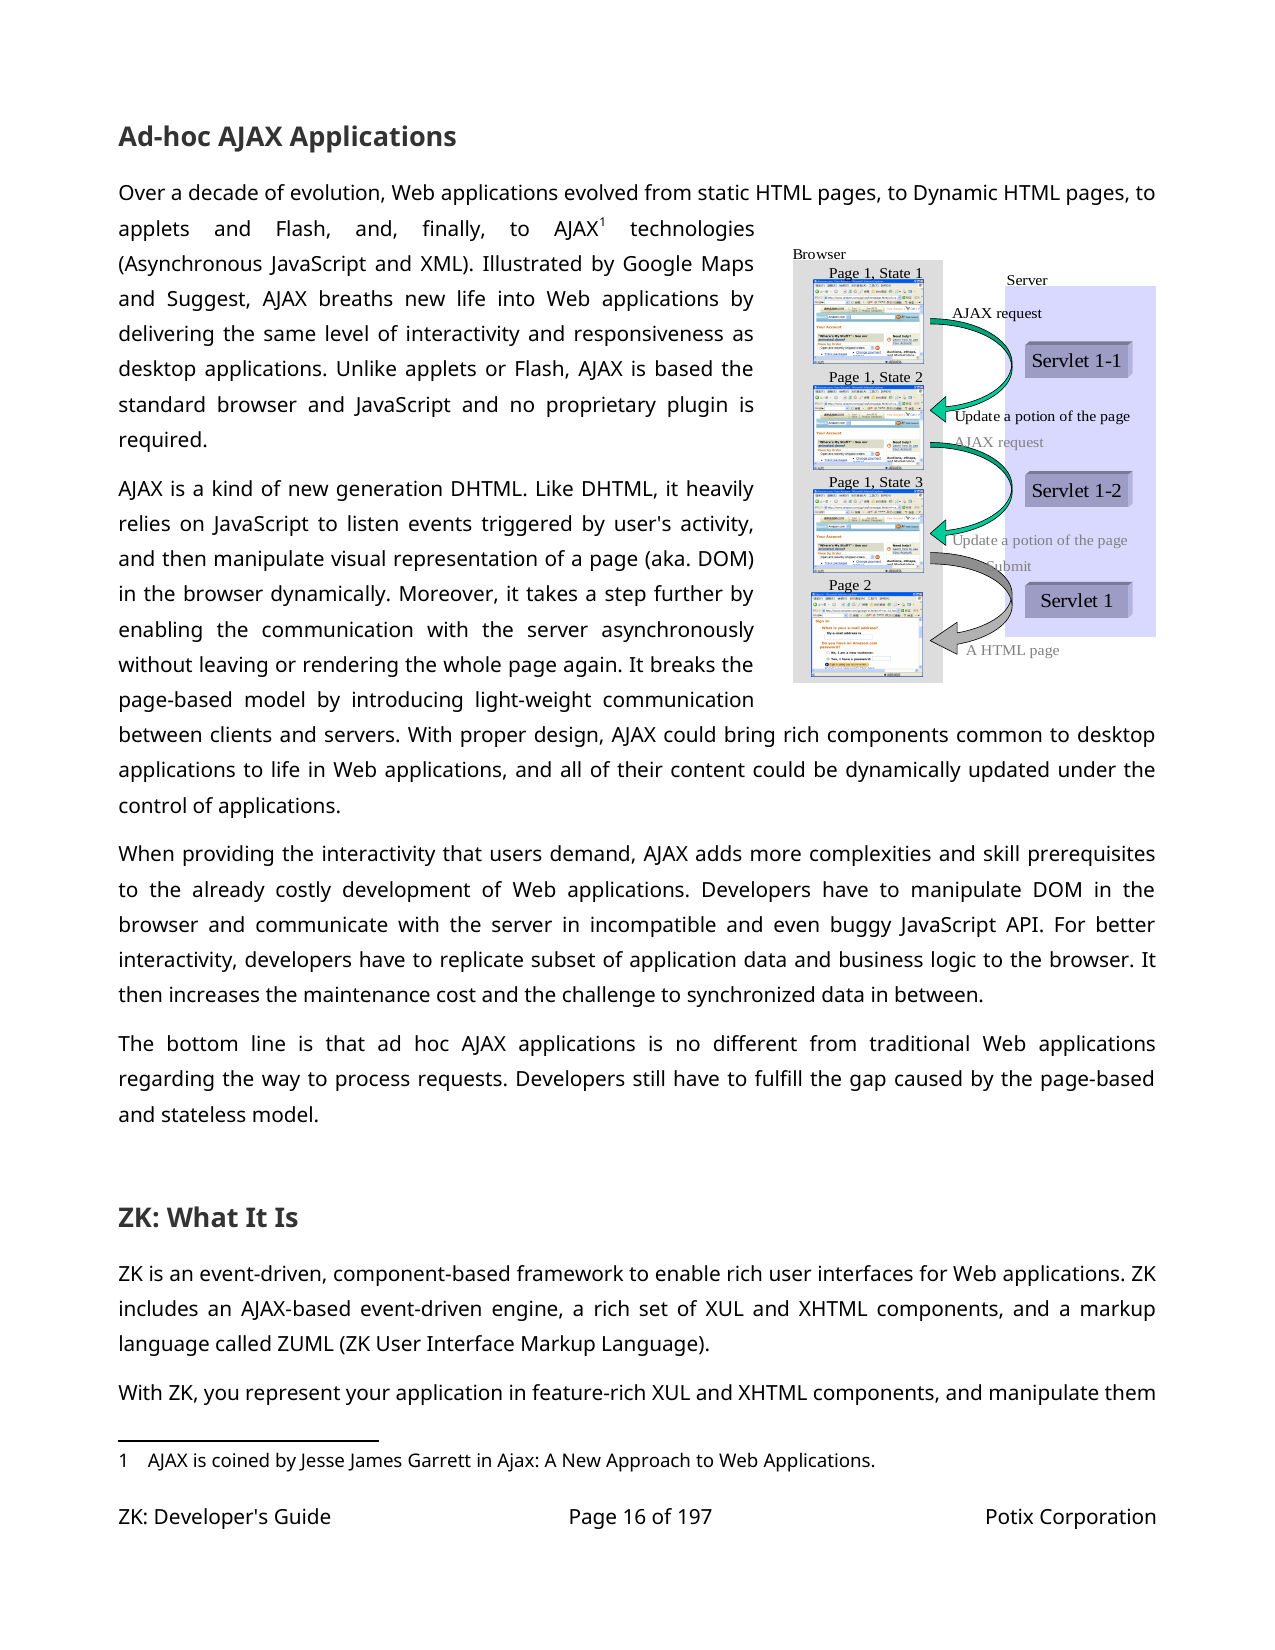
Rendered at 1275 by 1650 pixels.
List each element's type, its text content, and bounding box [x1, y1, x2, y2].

text The bottom line is that ad hoc AJAX applications is no different from traditional Web applications regarding the way to process requests. Developers still have to fulfill the gap caused by the page-based and stateless model. [118, 1029, 1157, 1128]
text AJAX is coined by Jesse James Garrett in Ajax: A New Approach to Web Applications. [118, 1447, 1157, 1473]
text AJAX is a kind of new generation DHTML. Like DHTML, it heavily relies on JavaScript to listen events triggered by user's activity, and then manipulate visual representation of a page (aka. DOM) in the browser dynamically. Moreover, it takes a step further by enabling the communication with the server asynchronously without leaving or rendering the whole page again. It breaks the page-based model by introducing light-weight communication between clients and servers. With proper design, AJAX could bring rich components common to desktop applications to life in Web applications, and all of their content could be dynamically updated under the control of applications. [118, 474, 1157, 819]
text Over a decade of evolution, Web applications evolved from static HTML pages, to Dynamic HTML pages, to applets and Flash, and, finally, to AJAX technologies (Asynchronous JavaScript and XML). Illustrated by Google Maps and Suggest, AJAX breaths new life into Web applications by delivering the same level of interactivity and responsiveness as desktop applications. Unlike applets or Flash, AJAX is based the standard browser and JavaScript and no proprietary plugin is required. [118, 178, 1157, 453]
text With ZK, you represent your application in feature-rich XUL and XHTML components, and manipulate them [118, 1378, 1157, 1407]
subtitle Ad-hoc AJAX Applications [118, 118, 1157, 155]
subtitle ZK: What It Is [118, 1199, 1157, 1236]
text When providing the interactivity that users demand, AJAX adds more complexities and skill prerequisites to the already costly development of Web applications. Developers have to manipulate DOM in the browser and communicate with the server in incompatible and even buggy JavaScript API. For better interactivity, developers have to replicate subset of application data and business logic to the browser. It then increases the maintenance cost and the challenge to synchronized data in between. [118, 839, 1157, 1009]
text ZK is an event-driven, component-based framework to enable rich user interfaces for Web applications. ZK includes an AJAX-based event-driven engine, a rich set of XUL and XHTML components, and a markup language called ZUML (ZK User Interface Markup Language). [118, 1259, 1157, 1358]
